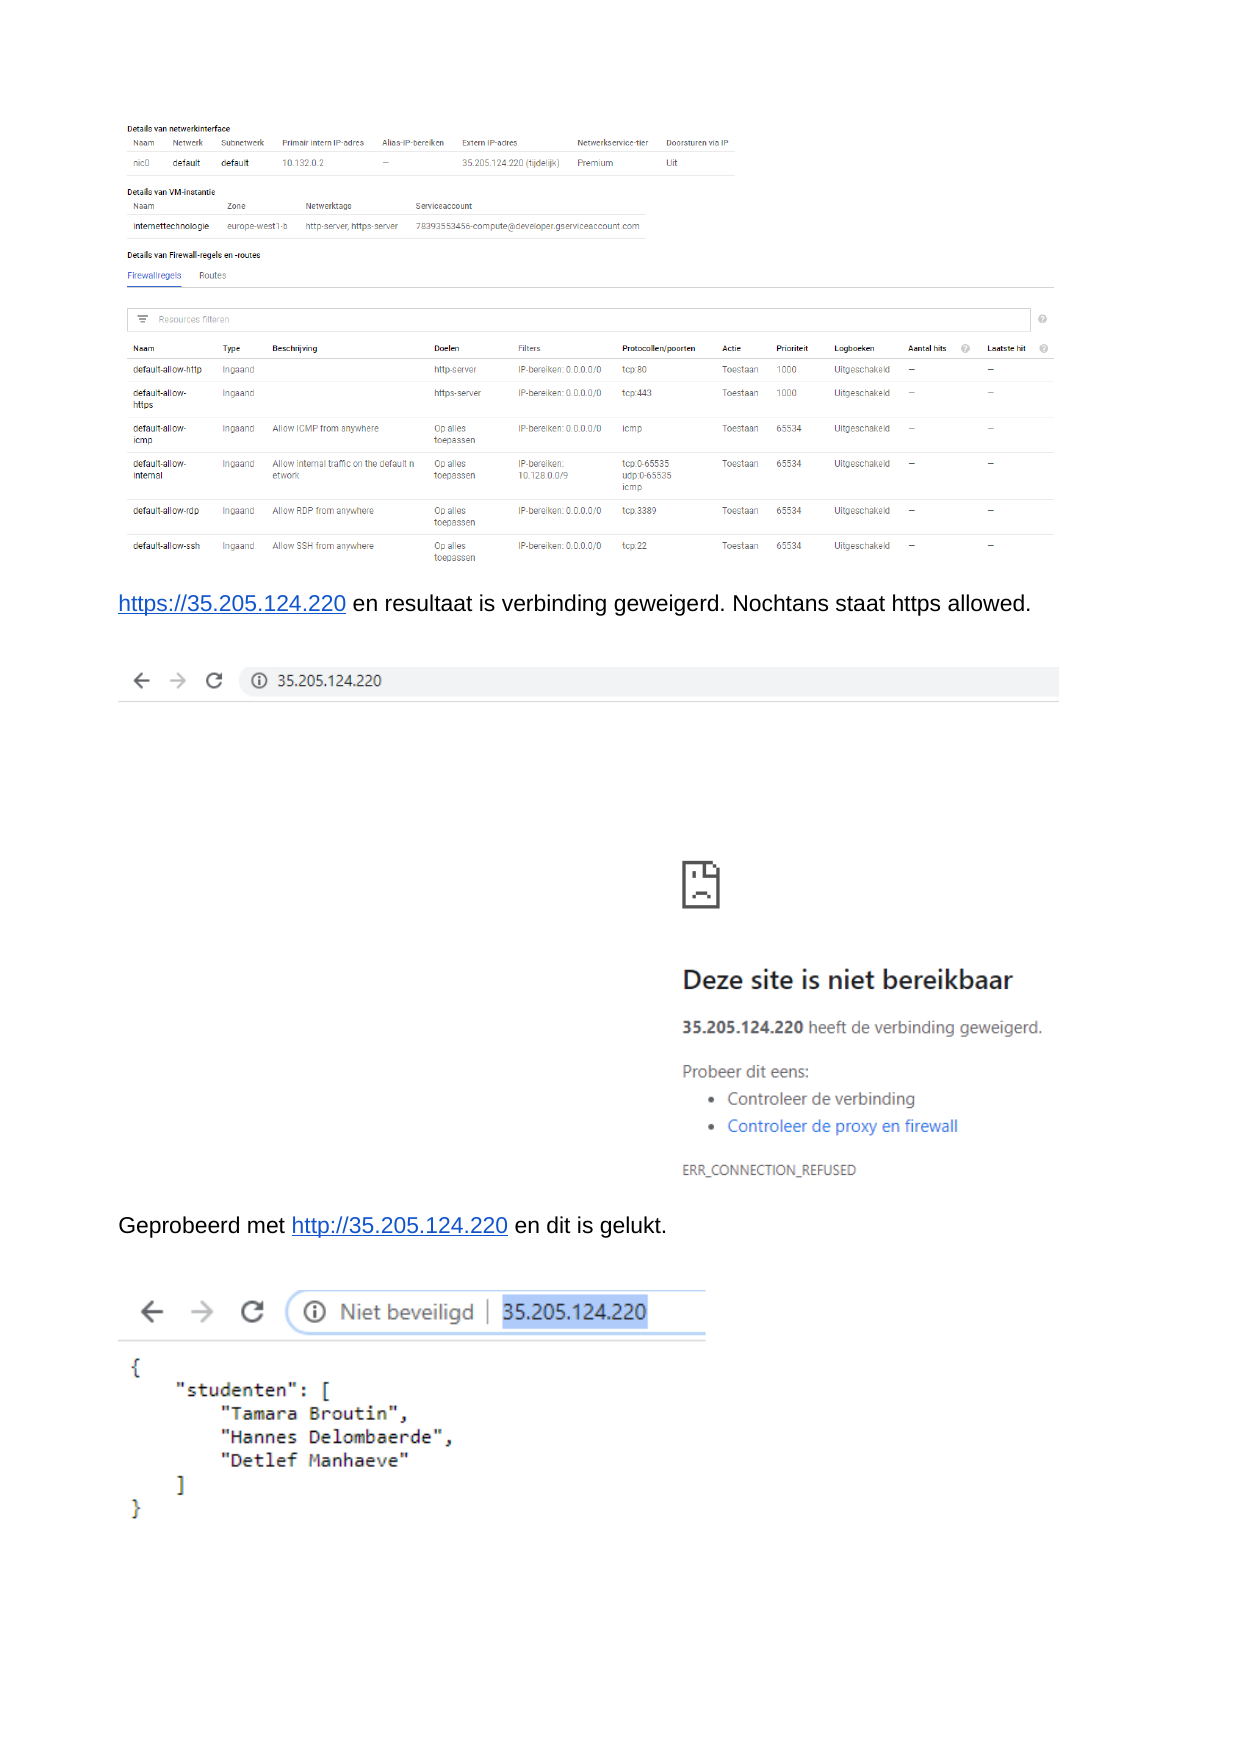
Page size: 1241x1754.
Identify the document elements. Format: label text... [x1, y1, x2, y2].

picture [118, 667, 1059, 1191]
text https://35.205.124.220 en resultaat is verbinding geweigerd. Nochtans staat https allowed. [118, 590, 1122, 616]
picture [118, 1290, 706, 1528]
text Geprobeerd met http://35.205.124.220 en dit is gelukt. [118, 1210, 1122, 1239]
picture [118, 118, 1059, 564]
